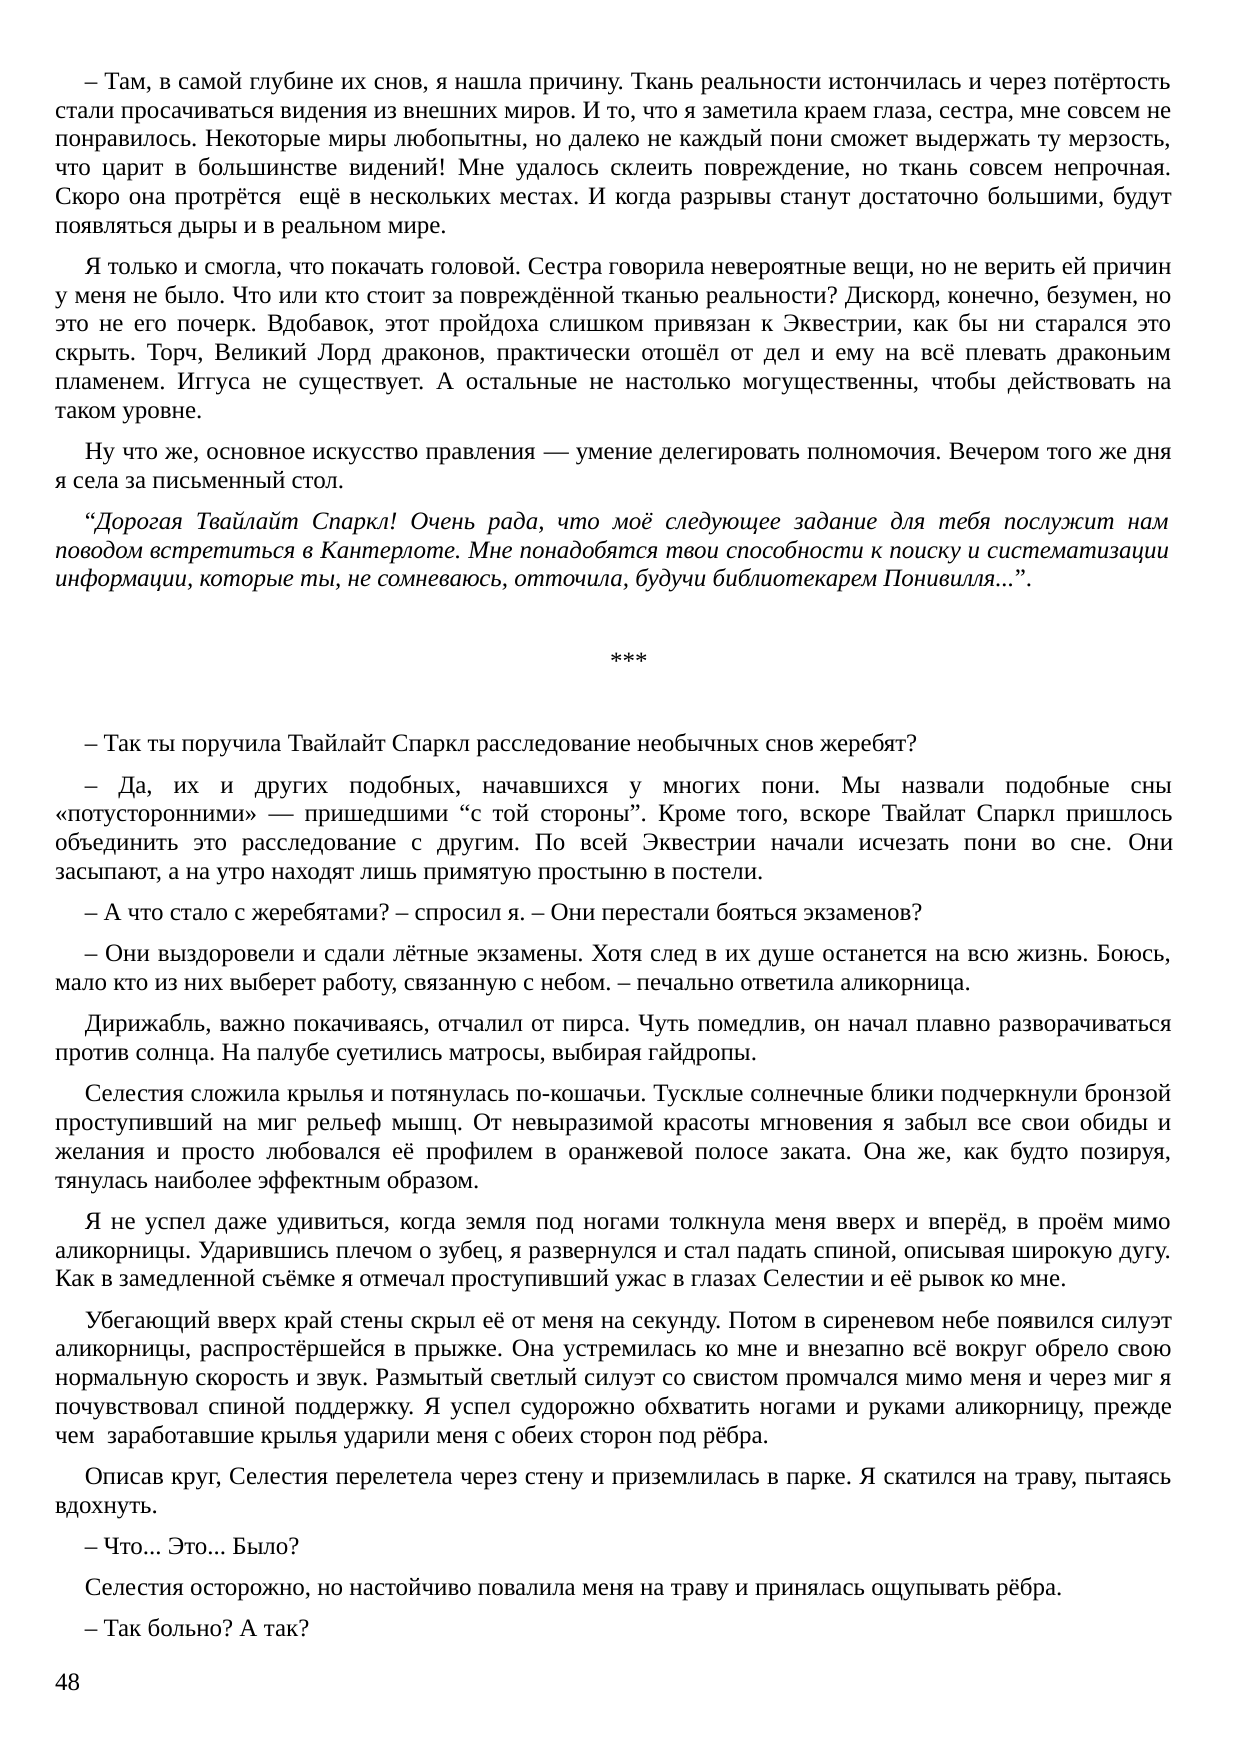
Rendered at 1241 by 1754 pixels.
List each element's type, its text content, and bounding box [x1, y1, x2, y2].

text – Они выздоровели и сдали лётные экзамены. Хотя след в их душе останется на всю жизнь. Боюсь, мало кто из них выберет работу, связанную с небом. – печально ответила аликорница. [55, 938, 1173, 996]
text – Что... Это... Было? [55, 1531, 1173, 1560]
text Описав круг, Селестия перелетела через стену и приземлилась в парке. Я скатился на траву, пытаясь вдохнуть. [55, 1461, 1173, 1518]
text Дирижабль, важно покачиваясь, отчалил от пирса. Чуть помедлив, он начал плавно разворачиваться против солнца. На палубе суетились матросы, выбирая гайдропы. [55, 1008, 1173, 1066]
text Убегающий вверх край стены скрыл её от меня на секунду. Потом в сиреневом небе появился силуэт аликорницы, распростёршейся в прыжке. Она устремилась ко мне и внезапно всё вокруг обрело свою нормальную скорость и звук. Размытый светлый силуэт со свистом промчался мимо меня и через миг я почувствовал спиной поддержку. Я успел судорожно обхватить ногами и руками аликорницу, прежде чем заработавшие крылья ударили меня с обеих сторон под рёбра. [55, 1305, 1173, 1448]
text Селестия осторожно, но настойчиво повалила меня на траву и принялась ощупывать рёбра. [55, 1572, 1173, 1601]
text Селестия сложила крылья и потянулась по-кошачьи. Тусклые солнечные блики подчеркнули бронзой проступивший на миг рельеф мышц. От невыразимой красоты мгновения я забыл все свои обиды и желания и просто любовался её профилем в оранжевой полосе заката. Она же, как будто позируя, тянулась наиболее эффектным образом. [55, 1078, 1173, 1193]
text Я не успел даже удивиться, когда земля под ногами толкнула меня вверх и вперёд, в проём мимо аликорницы. Ударившись плечом о зубец, я развернулся и стал падать спиной, описывая широкую дугу. Как в замедленной съёмке я отмечал проступивший ужас в глазах Селестии и её рывок ко мне. [55, 1206, 1173, 1292]
text – Так больно? А так? [55, 1613, 1173, 1642]
text – Да, их и других подобных, начавшихся у многих пони. Мы назвали подобные сны «потусторонними» — пришедшими “с той стороны”. Кроме того, вскоре Твайлат Спаркл пришлось объединить это расследование с другим. По всей Эквестрии начали исчезать пони во сне. Они засыпают, а на утро находят лишь примятую простыню в постели. [55, 770, 1173, 885]
text – А что стало с жеребятами? – спросил я. – Они перестали бояться экзаменов? [55, 897, 1173, 926]
text Я только и смогла, что покачать головой. Сестра говорила невероятные вещи, но не верить ей причин у меня не было. Что или кто стоит за повреждённой тканью реальности? Дискорд, конечно, безумен, но это не его почерк. Вдобавок, этот пройдоха слишком привязан к Эквестрии, как бы ни старался это скрыть. Торч, Великий Лорд драконов, практически отошёл от дел и ему на всё плевать драконьим пламенем. Иггуса не существует. А остальные не настолько могущественны, чтобы действовать на таком уровне. [55, 251, 1173, 423]
text *** [55, 646, 1173, 675]
text Ну что же, основное искусство правления — умение делегировать полномочия. Вечером того же дня я села за письменный стол. [55, 436, 1173, 493]
text – Там, в самой глубине их снов, я нашла причину. Ткань реальности истончилась и через потёртость стали просачиваться видения из внешних миров. И то, что я заметила краем глаза, сестра, мне совсем не понравилось. Некоторые миры любопытны, но далеко не каждый пони сможет выдержать ту мерзость, что царит в большинстве видений! Мне удалось склеить повреждение, но ткань совсем непрочная. Скоро она протрётся ещё в нескольких местах. И когда разрывы станут достаточно большими, будут появляться дыры и в реальном мире. [55, 66, 1173, 238]
text – Так ты поручила Твайлайт Спаркл расследование необычных снов жеребят? [55, 728, 1173, 757]
text “Дорогая Твайлайт Спаркл! Очень рада, что моё следующее задание для тебя послужит нам поводом встретиться в Кантерлоте. Мне понадобятся твои способности к поиску и систематизации информации, которые ты, не сомневаюсь, отточила, будучи библиотекарем Понивилля...”. [55, 506, 1173, 592]
